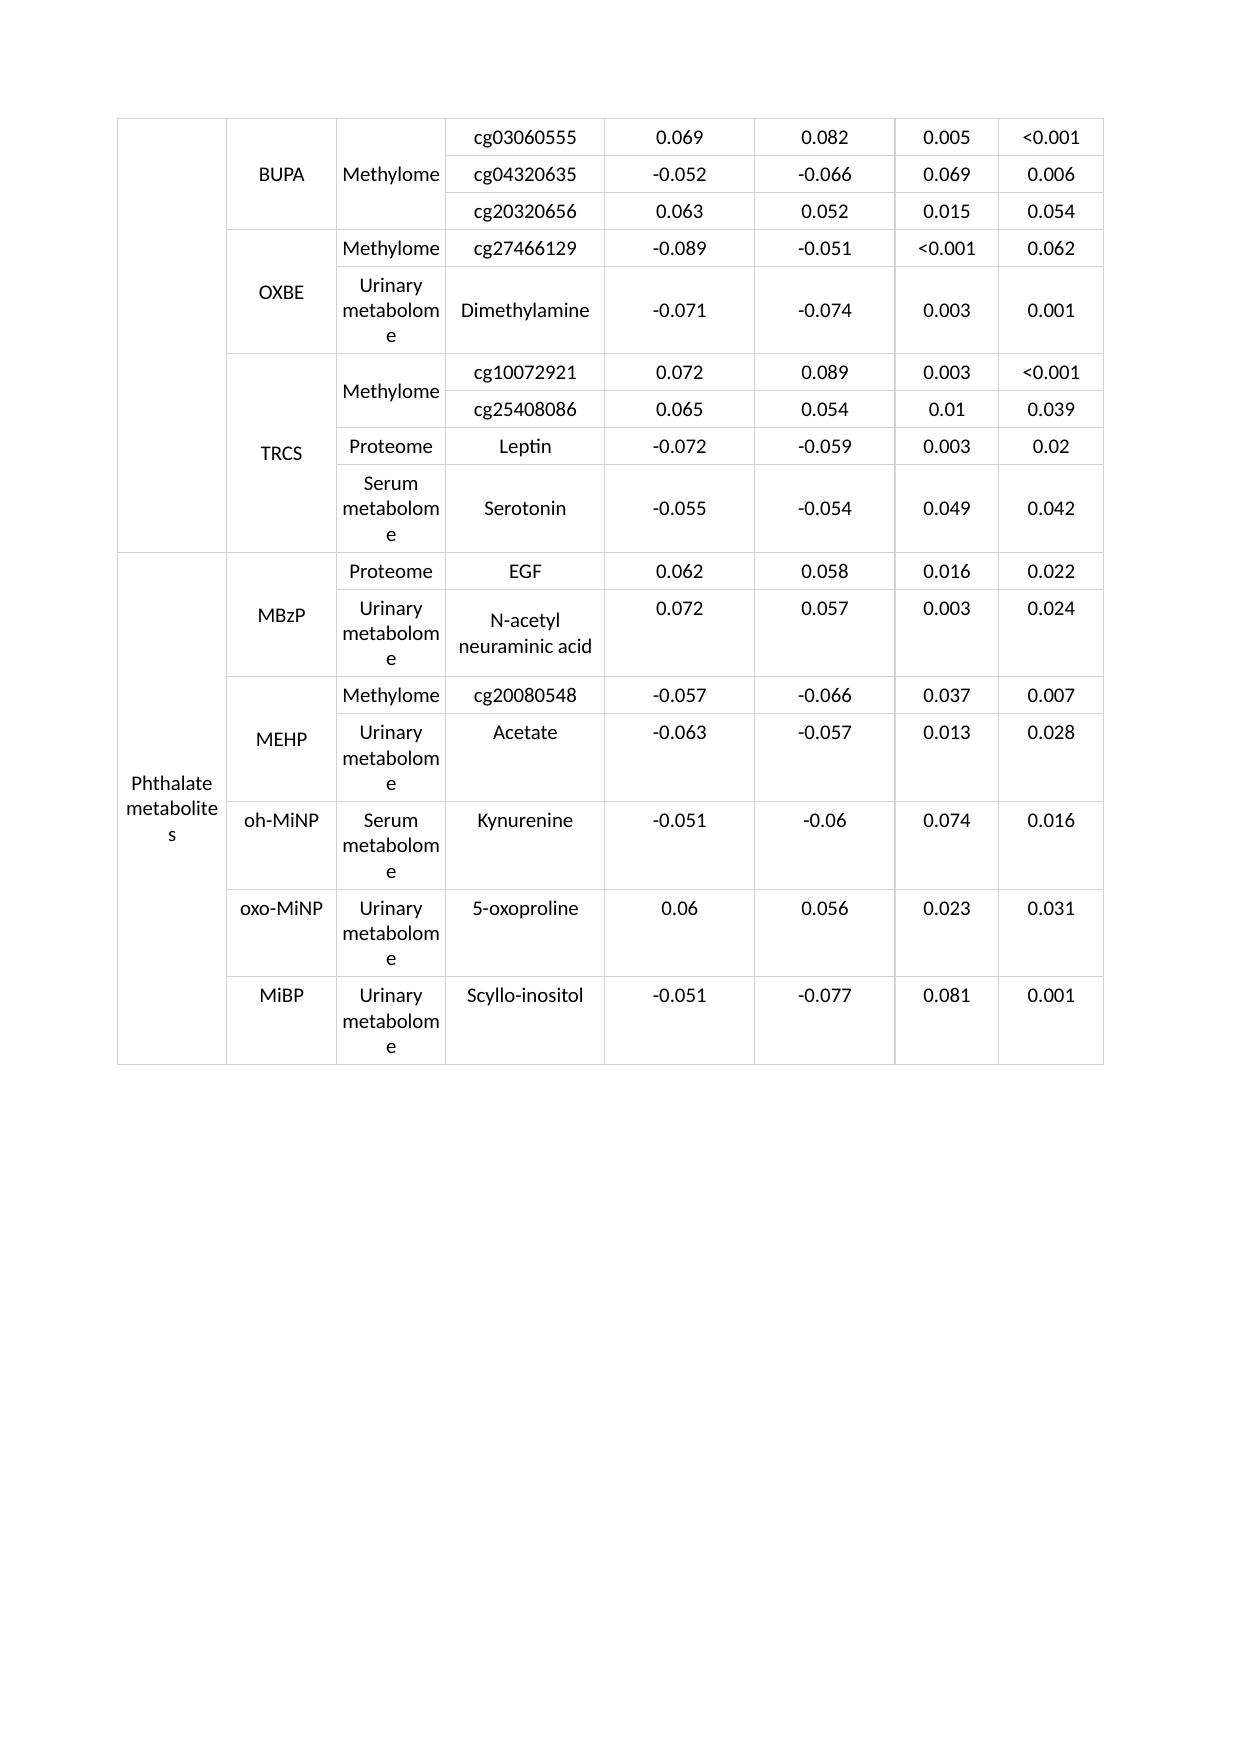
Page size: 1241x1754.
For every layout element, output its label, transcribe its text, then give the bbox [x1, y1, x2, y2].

table_cell -0.055 [605, 465, 754, 552]
table_cell 0.072 [605, 354, 754, 390]
table_cell cg04320635 [446, 156, 604, 192]
table_cell Scyllo-inositol [446, 977, 604, 1064]
table_cell -0.066 [755, 677, 894, 713]
table_cell 0.031 [999, 890, 1103, 976]
table_cell Methylome [337, 354, 445, 427]
table_cell Urinary metabolome [337, 977, 445, 1064]
table_cell Serum metabolome [337, 802, 445, 888]
table_cell -0.074 [755, 267, 894, 353]
table_cell TRCS [227, 354, 336, 552]
table_cell 0.062 [605, 553, 754, 588]
table_cell 0.082 [755, 119, 894, 155]
table_cell Urinary metabolome [337, 590, 445, 676]
table_cell Kynurenine [446, 802, 604, 888]
table_cell cg25408086 [446, 391, 604, 427]
table_cell 0.01 [896, 391, 998, 427]
table_cell 0.054 [999, 193, 1103, 229]
table_cell cg03060555 [446, 119, 604, 155]
table_cell 0.072 [605, 590, 754, 676]
table_cell 0.062 [999, 230, 1103, 266]
table_cell 0.058 [755, 553, 894, 588]
table_cell 0.042 [999, 465, 1103, 552]
table_cell oxo-MiNP [227, 890, 336, 976]
table_cell 0.003 [896, 267, 998, 353]
table_cell -0.054 [755, 465, 894, 552]
table_cell 0.054 [755, 391, 894, 427]
table_cell 0.001 [999, 977, 1103, 1064]
table_cell cg27466129 [446, 230, 604, 266]
table_cell 0.074 [896, 802, 998, 888]
table_cell 0.037 [896, 677, 998, 713]
table_cell 0.069 [605, 119, 754, 155]
table_cell MBzP [227, 553, 336, 676]
table_cell cg10072921 [446, 354, 604, 390]
table_cell BUPA [227, 119, 336, 229]
table_cell EGF [446, 553, 604, 588]
table_cell -0.057 [605, 677, 754, 713]
table_cell OXBE [227, 230, 336, 353]
table_cell Phthalate metabolites [118, 553, 226, 1064]
table_cell Proteome [337, 428, 445, 464]
table_cell Dimethylamine [446, 267, 604, 353]
table_cell 5-oxoproline [446, 890, 604, 976]
table_cell 0.028 [999, 714, 1103, 801]
table_cell oh-MiNP [227, 802, 336, 888]
table_cell Urinary metabolome [337, 890, 445, 976]
table_cell Methylome [337, 677, 445, 713]
table_cell 0.003 [896, 590, 998, 676]
table_cell 0.057 [755, 590, 894, 676]
table_cell 0.024 [999, 590, 1103, 676]
table_cell 0.056 [755, 890, 894, 976]
table_cell Acetate [446, 714, 604, 801]
table_cell 0.02 [999, 428, 1103, 464]
table_cell 0.049 [896, 465, 998, 552]
table_cell -0.052 [605, 156, 754, 192]
table_cell 0.089 [755, 354, 894, 390]
table_cell 0.063 [605, 193, 754, 229]
table_cell -0.051 [755, 230, 894, 266]
table_cell cg20080548 [446, 677, 604, 713]
table_cell Proteome [337, 553, 445, 588]
table_cell 0.039 [999, 391, 1103, 427]
table_cell 0.069 [896, 156, 998, 192]
table_cell 0.013 [896, 714, 998, 801]
table_cell 0.06 [605, 890, 754, 976]
table_cell Urinary metabolome [337, 714, 445, 801]
table_cell N-acetyl neuraminic acid [446, 590, 604, 676]
table_cell MEHP [227, 677, 336, 801]
table_cell -0.051 [605, 977, 754, 1064]
table_cell 0.015 [896, 193, 998, 229]
table_cell 0.022 [999, 553, 1103, 588]
table_cell Leptin [446, 428, 604, 464]
table_cell 0.007 [999, 677, 1103, 713]
table_cell -0.077 [755, 977, 894, 1064]
table_cell -0.066 [755, 156, 894, 192]
table_cell MiBP [227, 977, 336, 1064]
table_cell cg20320656 [446, 193, 604, 229]
table_cell Serum metabolome [337, 465, 445, 552]
table_cell 0.001 [999, 267, 1103, 353]
table_cell -0.072 [605, 428, 754, 464]
table_cell -0.071 [605, 267, 754, 353]
table_cell 0.003 [896, 428, 998, 464]
table_cell <0.001 [999, 354, 1103, 390]
table_cell 0.052 [755, 193, 894, 229]
table_cell 0.065 [605, 391, 754, 427]
table_cell 0.016 [999, 802, 1103, 888]
table_cell <0.001 [999, 119, 1103, 155]
table_cell Urinary metabolome [337, 267, 445, 353]
table_cell 0.023 [896, 890, 998, 976]
table_cell -0.063 [605, 714, 754, 801]
table_cell <0.001 [896, 230, 998, 266]
table_cell -0.051 [605, 802, 754, 888]
table_cell Methylome [337, 119, 445, 229]
table_cell 0.006 [999, 156, 1103, 192]
table_cell 0.081 [896, 977, 998, 1064]
table_cell -0.06 [755, 802, 894, 888]
table_cell Serotonin [446, 465, 604, 552]
table_cell -0.089 [605, 230, 754, 266]
table_cell Methylome [337, 230, 445, 266]
table_cell -0.057 [755, 714, 894, 801]
table_cell -0.059 [755, 428, 894, 464]
table_cell 0.005 [896, 119, 998, 155]
table_cell 0.003 [896, 354, 998, 390]
table_cell 0.016 [896, 553, 998, 588]
